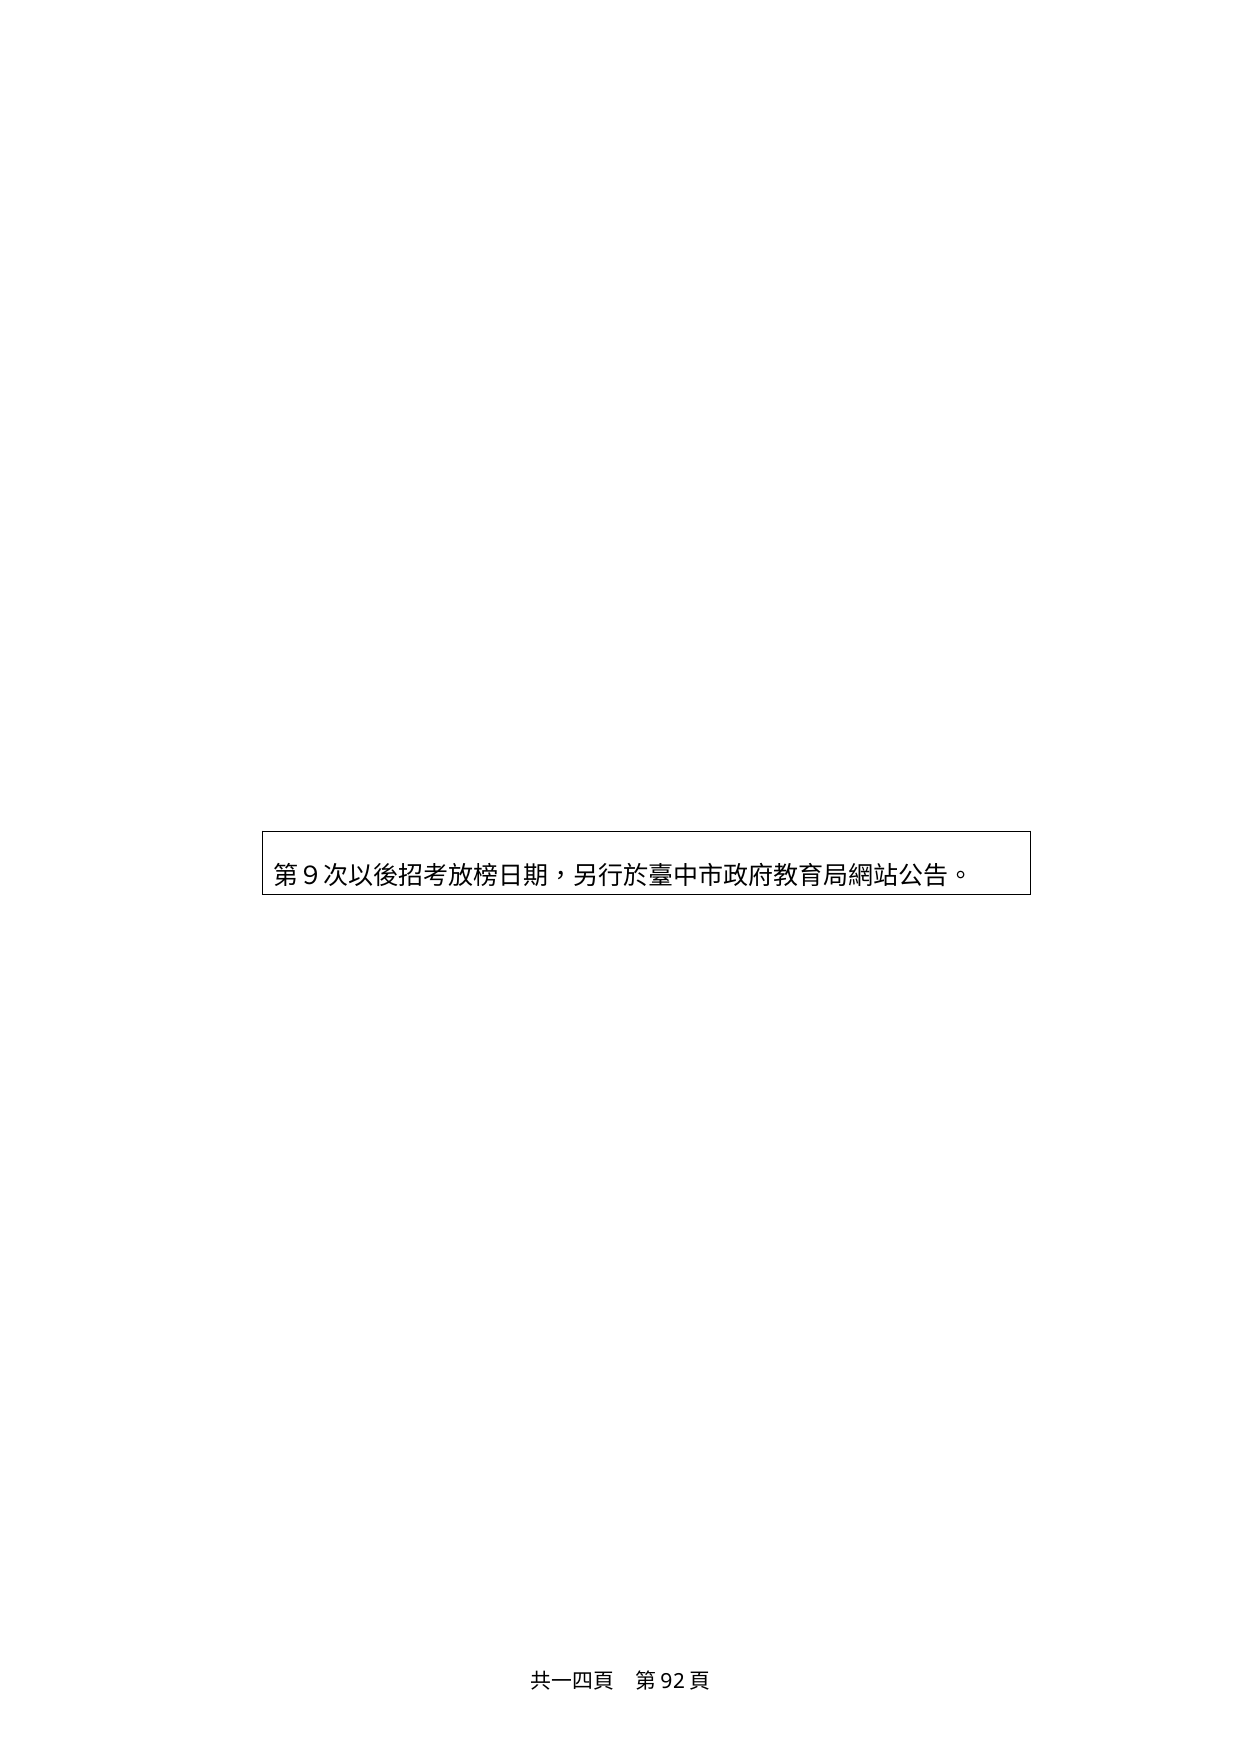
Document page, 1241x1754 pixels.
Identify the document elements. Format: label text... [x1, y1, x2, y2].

table_cell 第９次以後招考放榜日期，另行於臺中市政府教育局網站公告。 [263, 832, 1030, 894]
